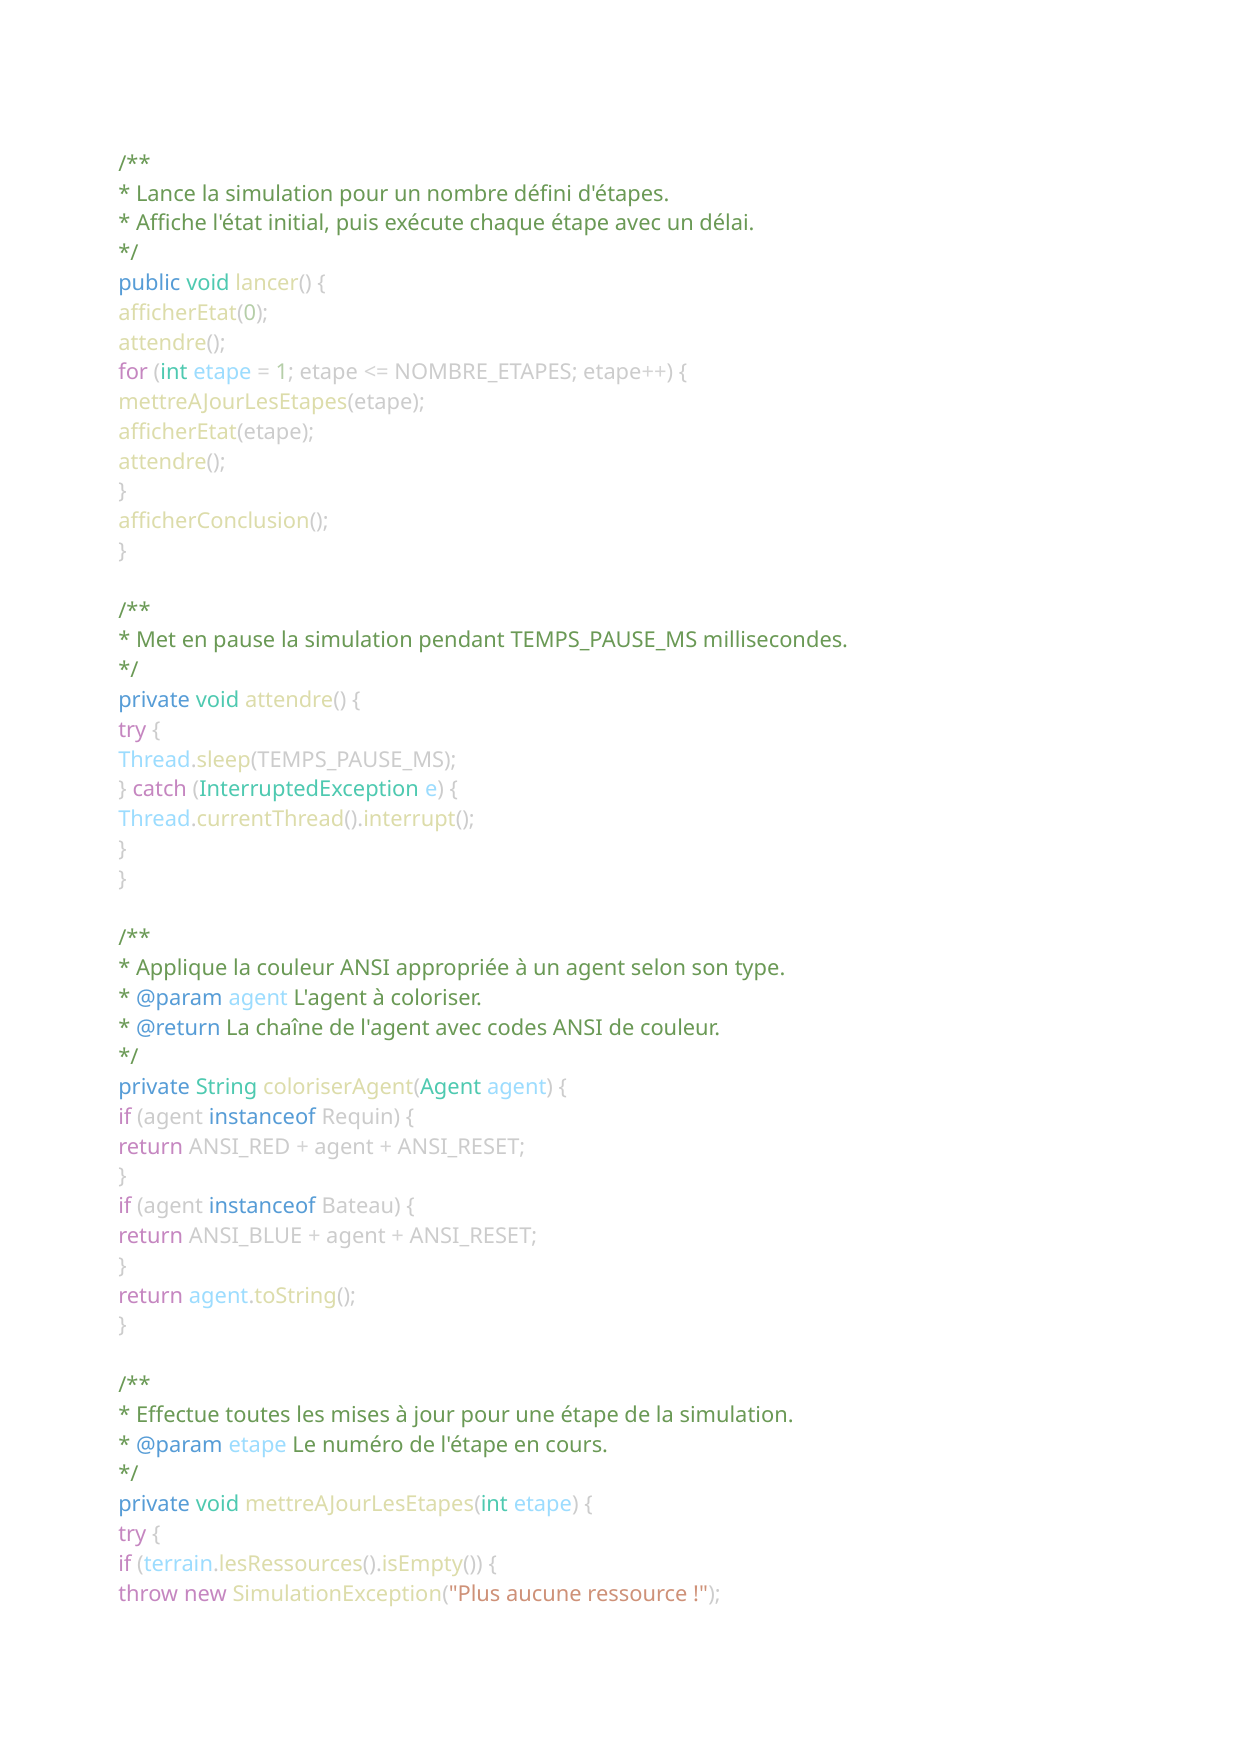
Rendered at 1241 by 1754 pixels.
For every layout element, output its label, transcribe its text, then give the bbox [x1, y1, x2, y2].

text * Applique la couleur ANSI appropriée à un agent selon son type. [118, 952, 1122, 982]
text /** [118, 148, 1122, 178]
text attendre(); [118, 327, 1122, 356]
text private String coloriserAgent(Agent agent) { [118, 1071, 1122, 1101]
text /** [118, 922, 1122, 952]
text * Lance la simulation pour un nombre défini d'étapes. [118, 178, 1122, 207]
text mettreAJourLesEtapes(etape); [118, 386, 1122, 416]
text Thread.currentThread().interrupt(); [118, 803, 1122, 833]
text } [118, 863, 1122, 892]
text return ANSI_RED + agent + ANSI_RESET; [118, 1131, 1122, 1161]
text attendre(); [118, 446, 1122, 476]
text if (terrain.lesRessources().isEmpty()) { [118, 1548, 1122, 1577]
text return ANSI_BLUE + agent + ANSI_RESET; [118, 1220, 1122, 1250]
text * Affiche l'état initial, puis exécute chaque étape avec un délai. [118, 207, 1122, 237]
text return agent.toString(); [118, 1280, 1122, 1309]
text try { [118, 714, 1122, 743]
text * Effectue toutes les mises à jour pour une étape de la simulation. [118, 1399, 1122, 1428]
text for (int etape = 1; etape <= NOMBRE_ETAPES; etape++) { [118, 356, 1122, 386]
text afficherEtat(0); [118, 297, 1122, 327]
text } [118, 1309, 1122, 1339]
text /** [118, 1369, 1122, 1399]
text */ [118, 1458, 1122, 1488]
text afficherConclusion(); [118, 505, 1122, 535]
text if (agent instanceof Requin) { [118, 1101, 1122, 1131]
text try { [118, 1518, 1122, 1548]
text * @param agent L'agent à coloriser. [118, 982, 1122, 1012]
text */ [118, 237, 1122, 267]
text } catch (InterruptedException e) { [118, 773, 1122, 803]
text * @param etape Le numéro de l'étape en cours. [118, 1428, 1122, 1458]
text } [118, 1250, 1122, 1280]
text */ [118, 1041, 1122, 1071]
text if (agent instanceof Bateau) { [118, 1190, 1122, 1220]
text public void lancer() { [118, 267, 1122, 297]
text /** [118, 594, 1122, 624]
text } [118, 1161, 1122, 1190]
text private void mettreAJourLesEtapes(int etape) { [118, 1488, 1122, 1518]
text throw new SimulationException("Plus aucune ressource !"); [118, 1577, 1122, 1607]
text } [118, 476, 1122, 505]
text * Met en pause la simulation pendant TEMPS_PAUSE_MS millisecondes. [118, 624, 1122, 654]
text afficherEtat(etape); [118, 416, 1122, 446]
text * @return La chaîne de l'agent avec codes ANSI de couleur. [118, 1012, 1122, 1041]
text } [118, 535, 1122, 565]
text */ [118, 654, 1122, 684]
text private void attendre() { [118, 684, 1122, 714]
text } [118, 833, 1122, 863]
text Thread.sleep(TEMPS_PAUSE_MS); [118, 743, 1122, 773]
